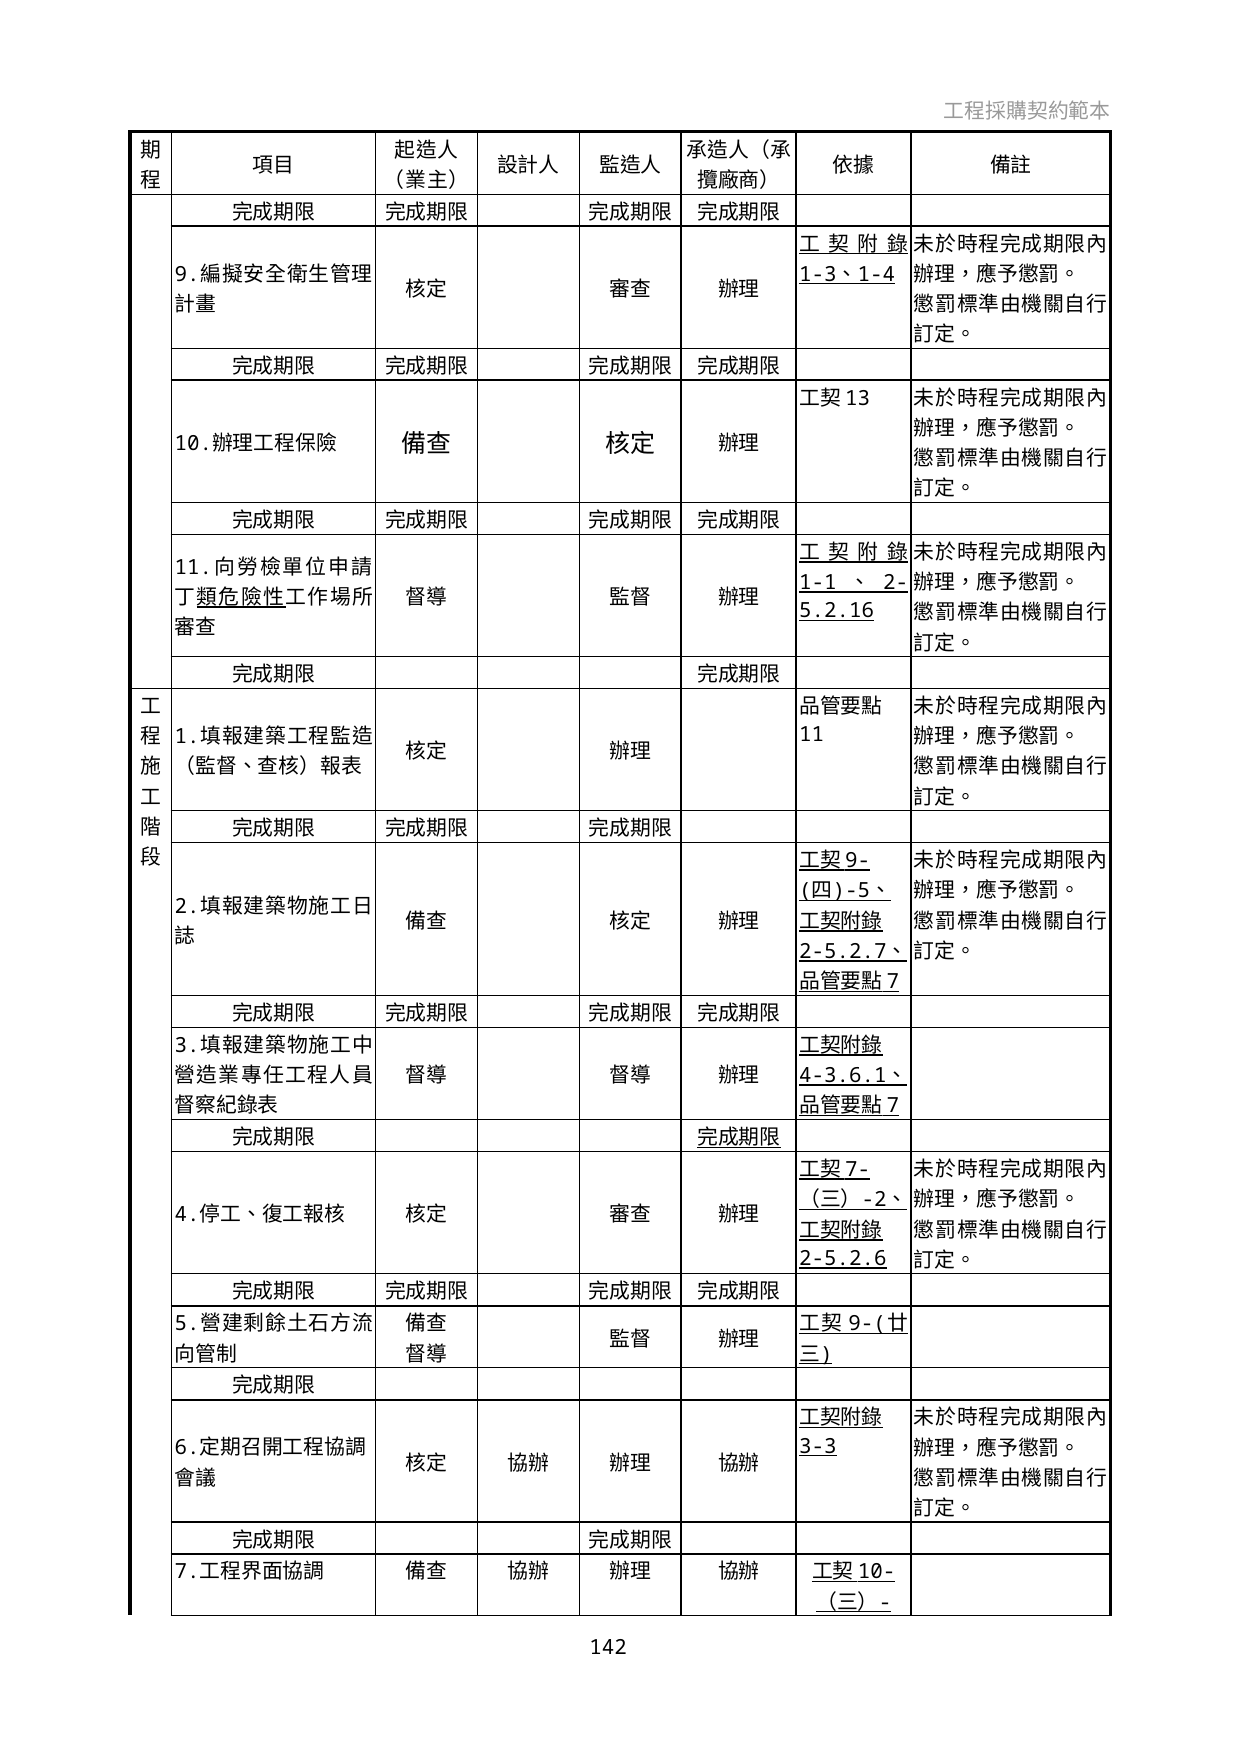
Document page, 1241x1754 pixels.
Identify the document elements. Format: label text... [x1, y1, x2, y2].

table_cell [912, 1120, 1109, 1151]
table_cell 6.定期召開工程協調 會議 [172, 1401, 375, 1521]
table_cell [478, 1368, 579, 1399]
table_cell [912, 503, 1109, 533]
table_cell [478, 195, 579, 225]
table_cell [912, 811, 1109, 842]
table_cell [478, 689, 579, 810]
table_cell [912, 1274, 1109, 1305]
table_cell [376, 1523, 477, 1553]
table_cell 辦理 [682, 227, 795, 348]
table_cell [376, 657, 477, 688]
table_cell [682, 811, 795, 842]
table_cell 完成期限 [376, 811, 477, 842]
table_cell 完成期限 [580, 1523, 680, 1553]
table_cell 完成期限 [172, 1274, 375, 1305]
table_cell 協辦 [682, 1401, 795, 1521]
table_cell 完成期限 [172, 1523, 375, 1553]
table_cell [478, 1028, 579, 1119]
table_cell [912, 1368, 1109, 1399]
table_cell 完成期限 [682, 503, 795, 533]
table_cell 3.填報建築物施工中營造業專任工程人員督察紀錄表 [172, 1028, 375, 1119]
table_cell 備查 [376, 381, 477, 502]
table_cell [682, 1523, 795, 1553]
table_cell 未於時程完成期限內辦理，應予懲罰。 懲罰標準由機關自行訂定。 [912, 843, 1109, 995]
table_cell 5.營建剩餘土石方流向管制 [172, 1307, 375, 1367]
table_cell 核定 [376, 1152, 477, 1273]
table_cell 審查 [580, 227, 680, 348]
table_cell 完成期限 [580, 996, 680, 1027]
table_cell 1.填報建築工程監造（監督、查核）報表 [172, 689, 375, 810]
table_cell 11.向勞檢單位申請丁類危險性工作場所審查 [172, 535, 375, 656]
table_cell [797, 1274, 910, 1305]
table_header 承造人（承攬廠商） [682, 133, 795, 193]
table_cell 未於時程完成期限內辦理，應予懲罰。 懲罰標準由機關自行訂定。 [912, 535, 1109, 656]
table_cell 工契10-（三）- [797, 1555, 910, 1615]
table_cell 9.編擬安全衛生管理計畫 [172, 227, 375, 348]
table_cell [132, 195, 171, 688]
table_cell 未於時程完成期限內辦理，應予懲罰。 懲罰標準由機關自行訂定。 [912, 227, 1109, 348]
table_cell [912, 1028, 1109, 1119]
table_cell 協辦 [478, 1401, 579, 1521]
table_cell 辦理 [682, 1152, 795, 1273]
table_cell [912, 1555, 1109, 1615]
table_header 備註 [912, 133, 1109, 193]
table_cell 核定 [580, 381, 680, 502]
table_cell 審查 [580, 1152, 680, 1273]
table_cell 工程施工階段 [132, 689, 171, 1615]
table_cell 完成期限 [580, 1274, 680, 1305]
table_cell 辦理 [682, 535, 795, 656]
table_cell [376, 1368, 477, 1399]
table_cell 完成期限 [682, 1120, 795, 1151]
table_cell [797, 1523, 910, 1553]
table_cell 品管要點11 [797, 689, 910, 810]
table_cell [682, 689, 795, 810]
table_cell 完成期限 [172, 1368, 375, 1399]
table_cell [478, 381, 579, 502]
table_cell [478, 349, 579, 379]
table_cell 完成期限 [172, 503, 375, 533]
table_cell 完成期限 [682, 349, 795, 379]
table_cell [478, 227, 579, 348]
table_header 依據 [797, 133, 910, 193]
table_cell 辦理 [580, 1555, 680, 1615]
table_header 起造人（業主） [376, 133, 477, 193]
table_cell 完成期限 [376, 349, 477, 379]
table_cell [478, 1120, 579, 1151]
table_cell [912, 1307, 1109, 1367]
table_cell 4.停工、復工報核 [172, 1152, 375, 1273]
table_header 項目 [172, 133, 375, 193]
table_cell 工契9-(廿三) [797, 1307, 910, 1367]
table_cell 10.辦理工程保險 [172, 381, 375, 502]
table_cell [912, 349, 1109, 379]
table_cell [912, 996, 1109, 1027]
table_cell 督導 [376, 535, 477, 656]
table_header 期程 [132, 133, 171, 193]
table_cell 督導 [376, 1028, 477, 1119]
table_cell 2.填報建築物施工日誌 [172, 843, 375, 995]
table_cell 未於時程完成期限內辦理，應予懲罰。 懲罰標準由機關自行訂定。 [912, 689, 1109, 810]
table_cell [478, 1523, 579, 1553]
table_cell 未於時程完成期限內辦理，應予懲罰。 懲罰標準由機關自行訂定。 [912, 381, 1109, 502]
table_cell 完成期限 [580, 349, 680, 379]
table_cell 監督 [580, 535, 680, 656]
table_cell 工契附錄3-3 [797, 1401, 910, 1521]
table_cell [912, 657, 1109, 688]
table_cell 監督 [580, 1307, 680, 1367]
table_cell [478, 843, 579, 995]
table_cell 完成期限 [376, 1274, 477, 1305]
table_cell 未於時程完成期限內辦理，應予懲罰。 懲罰標準由機關自行訂定。 [912, 1401, 1109, 1521]
table_cell 完成期限 [172, 1120, 375, 1151]
table_cell 完成期限 [682, 657, 795, 688]
table_cell [797, 195, 910, 225]
table_cell [580, 1368, 680, 1399]
table_cell 辦理 [580, 1401, 680, 1521]
table_cell [478, 535, 579, 656]
table_cell 完成期限 [376, 195, 477, 225]
table_cell 未於時程完成期限內辦理，應予懲罰。 懲罰標準由機關自行訂定。 [912, 1152, 1109, 1273]
table_cell [912, 195, 1109, 225]
table_cell [478, 811, 579, 842]
table_cell [478, 503, 579, 533]
table_cell 辦理 [580, 689, 680, 810]
table_cell [682, 1368, 795, 1399]
table_cell 完成期限 [580, 811, 680, 842]
table_cell 工契13 [797, 381, 910, 502]
table_cell 完成期限 [172, 657, 375, 688]
table_cell 工契9-(四)-5、工契附錄2-5.2.7、品管要點7 [797, 843, 910, 995]
table_cell 辦理 [682, 1307, 795, 1367]
table_cell 工契附錄4-3.6.1、品管要點7 [797, 1028, 910, 1119]
table_cell 核定 [580, 843, 680, 995]
table_cell 完成期限 [172, 349, 375, 379]
table_cell 督導 [580, 1028, 680, 1119]
table_cell 完成期限 [376, 503, 477, 533]
table_cell 工契附錄1-1、2-5.2.16 [797, 535, 910, 656]
table_cell 7.工程界面協調 [172, 1555, 375, 1615]
table_header 設計人 [478, 133, 579, 193]
table_cell 完成期限 [682, 1274, 795, 1305]
table_cell [376, 1120, 477, 1151]
table_header 監造人 [580, 133, 680, 193]
table_cell [797, 996, 910, 1027]
table_cell 備查 [376, 1555, 477, 1615]
table_cell 備查 [376, 843, 477, 995]
table_cell 完成期限 [580, 503, 680, 533]
table_cell 辦理 [682, 381, 795, 502]
table_cell [478, 1274, 579, 1305]
table_cell [797, 503, 910, 533]
table_cell [580, 657, 680, 688]
table_cell 完成期限 [580, 195, 680, 225]
table_cell 辦理 [682, 1028, 795, 1119]
table_cell 完成期限 [172, 811, 375, 842]
table_cell [797, 349, 910, 379]
table_cell [580, 1120, 680, 1151]
table_cell 工契附錄1-3、1-4 [797, 227, 910, 348]
table_cell 工契7-（三）-2、工契附錄2-5.2.6 [797, 1152, 910, 1273]
table_cell [797, 811, 910, 842]
table_cell [478, 657, 579, 688]
table_cell [797, 1368, 910, 1399]
table_cell [797, 657, 910, 688]
table_cell [478, 1307, 579, 1367]
table_cell 核定 [376, 689, 477, 810]
table_cell 核定 [376, 1401, 477, 1521]
table_cell 完成期限 [682, 195, 795, 225]
table_cell 備查 督導 [376, 1307, 477, 1367]
table_cell 辦理 [682, 843, 795, 995]
table_cell 核定 [376, 227, 477, 348]
table_cell 協辦 [682, 1555, 795, 1615]
table_cell [912, 1523, 1109, 1553]
table_cell 完成期限 [376, 996, 477, 1027]
table_cell 完成期限 [172, 195, 375, 225]
table_cell 完成期限 [682, 996, 795, 1027]
table_cell [478, 996, 579, 1027]
table_cell [797, 1120, 910, 1151]
table_cell [478, 1152, 579, 1273]
table_cell 完成期限 [172, 996, 375, 1027]
table_cell 協辦 [478, 1555, 579, 1615]
